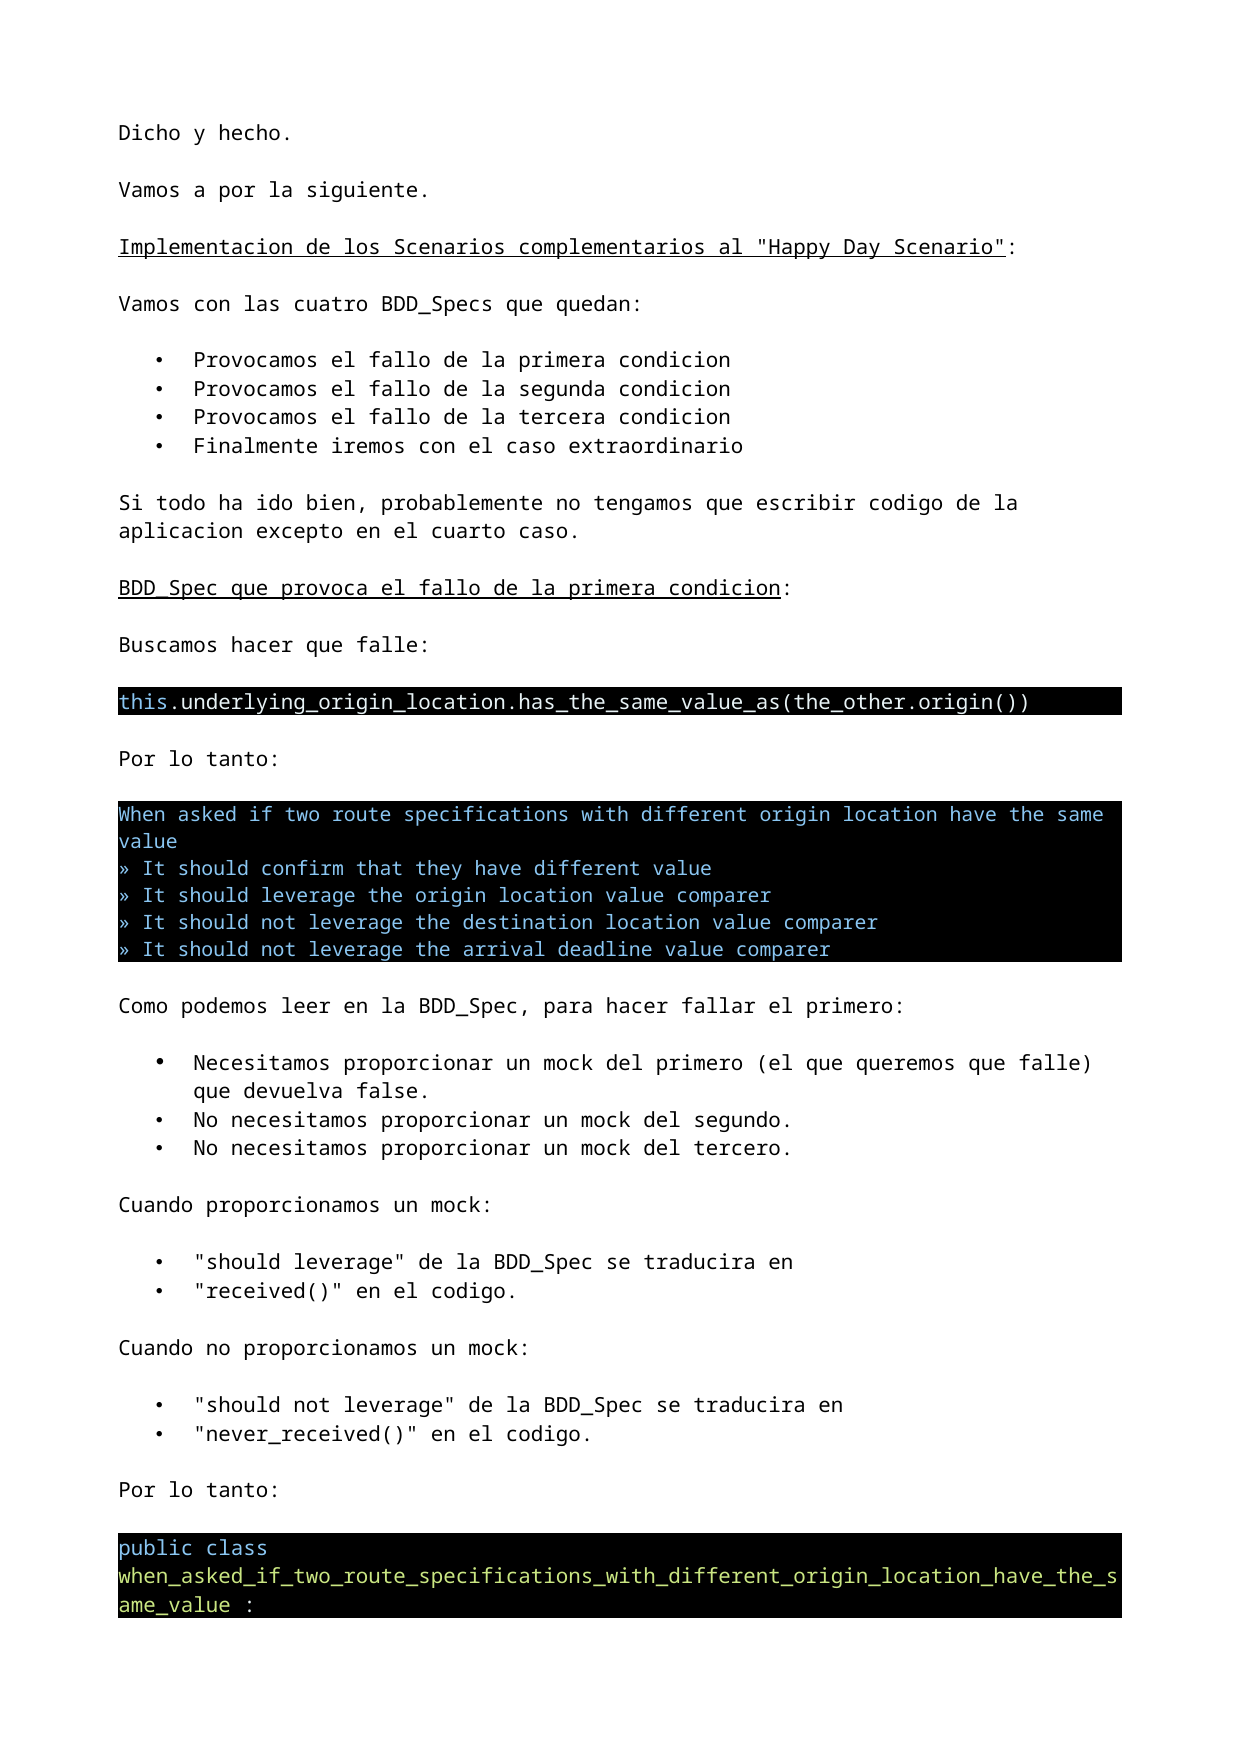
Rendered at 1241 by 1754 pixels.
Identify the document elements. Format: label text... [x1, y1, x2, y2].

text Por lo tanto: [118, 1476, 1122, 1504]
list Finalmente iremos con el caso extraordinario [156, 431, 1122, 459]
list No necesitamos proporcionar un mock del segundo. [156, 1105, 1122, 1133]
text Vamos a por la siguiente. [118, 175, 1122, 203]
list "never_received()" en el codigo. [156, 1419, 1122, 1447]
list Necesitamos proporcionar un mock del primero (el que queremos que falle) que devuelva false. [156, 1048, 1122, 1105]
text Si todo ha ido bien, probablemente no tengamos que escribir codigo de la aplicacion excepto en el cuarto caso. [118, 488, 1122, 545]
text » It should not leverage the arrival deadline value comparer [118, 936, 1122, 962]
list "should leverage" de la BDD_Spec se traducira en [156, 1247, 1122, 1276]
text Dicho y hecho. [118, 118, 1122, 147]
text Como podemos leer en la BDD_Spec, para hacer fallar el primero: [118, 991, 1122, 1019]
text When asked if two route specifications with different origin location have the same value [118, 801, 1122, 854]
list "should not leverage" de la BDD_Spec se traducira en [156, 1390, 1122, 1419]
text Buscamos hacer que falle: [118, 630, 1122, 658]
list Provocamos el fallo de la segunda condicion [156, 374, 1122, 402]
list "received()" en el codigo. [156, 1276, 1122, 1304]
text Cuando no proporcionamos un mock: [118, 1333, 1122, 1362]
text public class when_asked_if_two_route_specifications_with_different_origin_location_have_the_same_value : [118, 1533, 1122, 1618]
text this.underlying_origin_location.has_the_same_value_as(the_other.origin()) [118, 687, 1122, 715]
text Implementacion de los Scenarios complementarios al "Happy Day Scenario": [118, 232, 1122, 260]
text » It should confirm that they have different value [118, 854, 1122, 882]
text Por lo tanto: [118, 744, 1122, 772]
list Provocamos el fallo de la primera condicion [156, 346, 1122, 374]
text » It should leverage the origin location value comparer [118, 882, 1122, 908]
list Provocamos el fallo de la tercera condicion [156, 402, 1122, 431]
text Vamos con las cuatro BDD_Specs que quedan: [118, 289, 1122, 317]
text BDD_Spec que provoca el fallo de la primera condicion: [118, 573, 1122, 602]
text » It should not leverage the destination location value comparer [118, 908, 1122, 936]
text Cuando proporcionamos un mock: [118, 1190, 1122, 1219]
list No necesitamos proporcionar un mock del tercero. [156, 1133, 1122, 1162]
